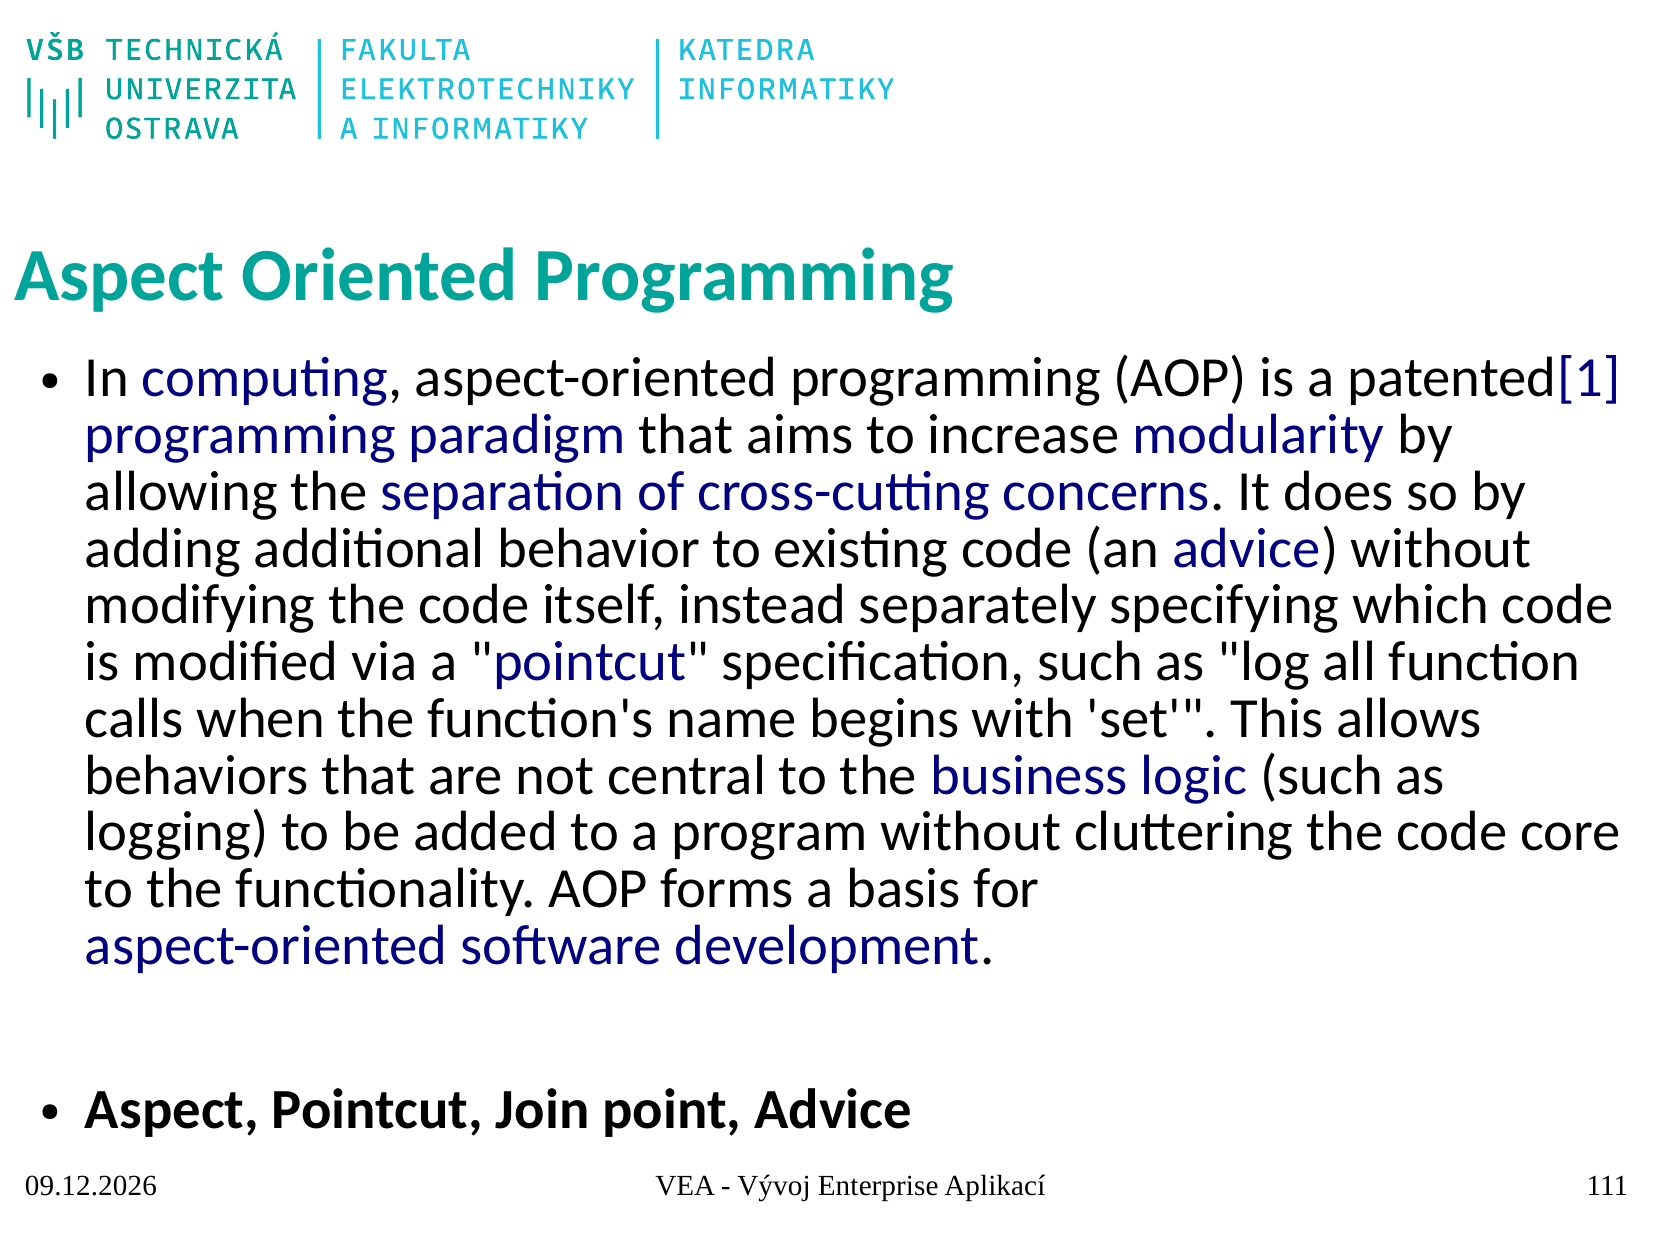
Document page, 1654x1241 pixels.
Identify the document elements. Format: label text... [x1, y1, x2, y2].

picture [26, 31, 894, 139]
title Aspect Oriented Programming [14, 165, 1619, 319]
list In computing, aspect-oriented programming (AOP) is a patented[1] programming paradigm that aims to increase modularity by allowing the separation of cross-cutting concerns. It does so by adding additional behavior to existing code (an advice) without modifying the code itself, instead separately specifying which code is modified via a "pointcut" specification, such as "log all function calls when the function's name begins with 'set'". This allows behaviors that are not central to the business logic (such as logging) to be added to a program without cluttering the code core to the functionality. AOP forms a basis for aspect-oriented software development. Aspect, Pointcut, Join point, Advice [24, 354, 1629, 1146]
